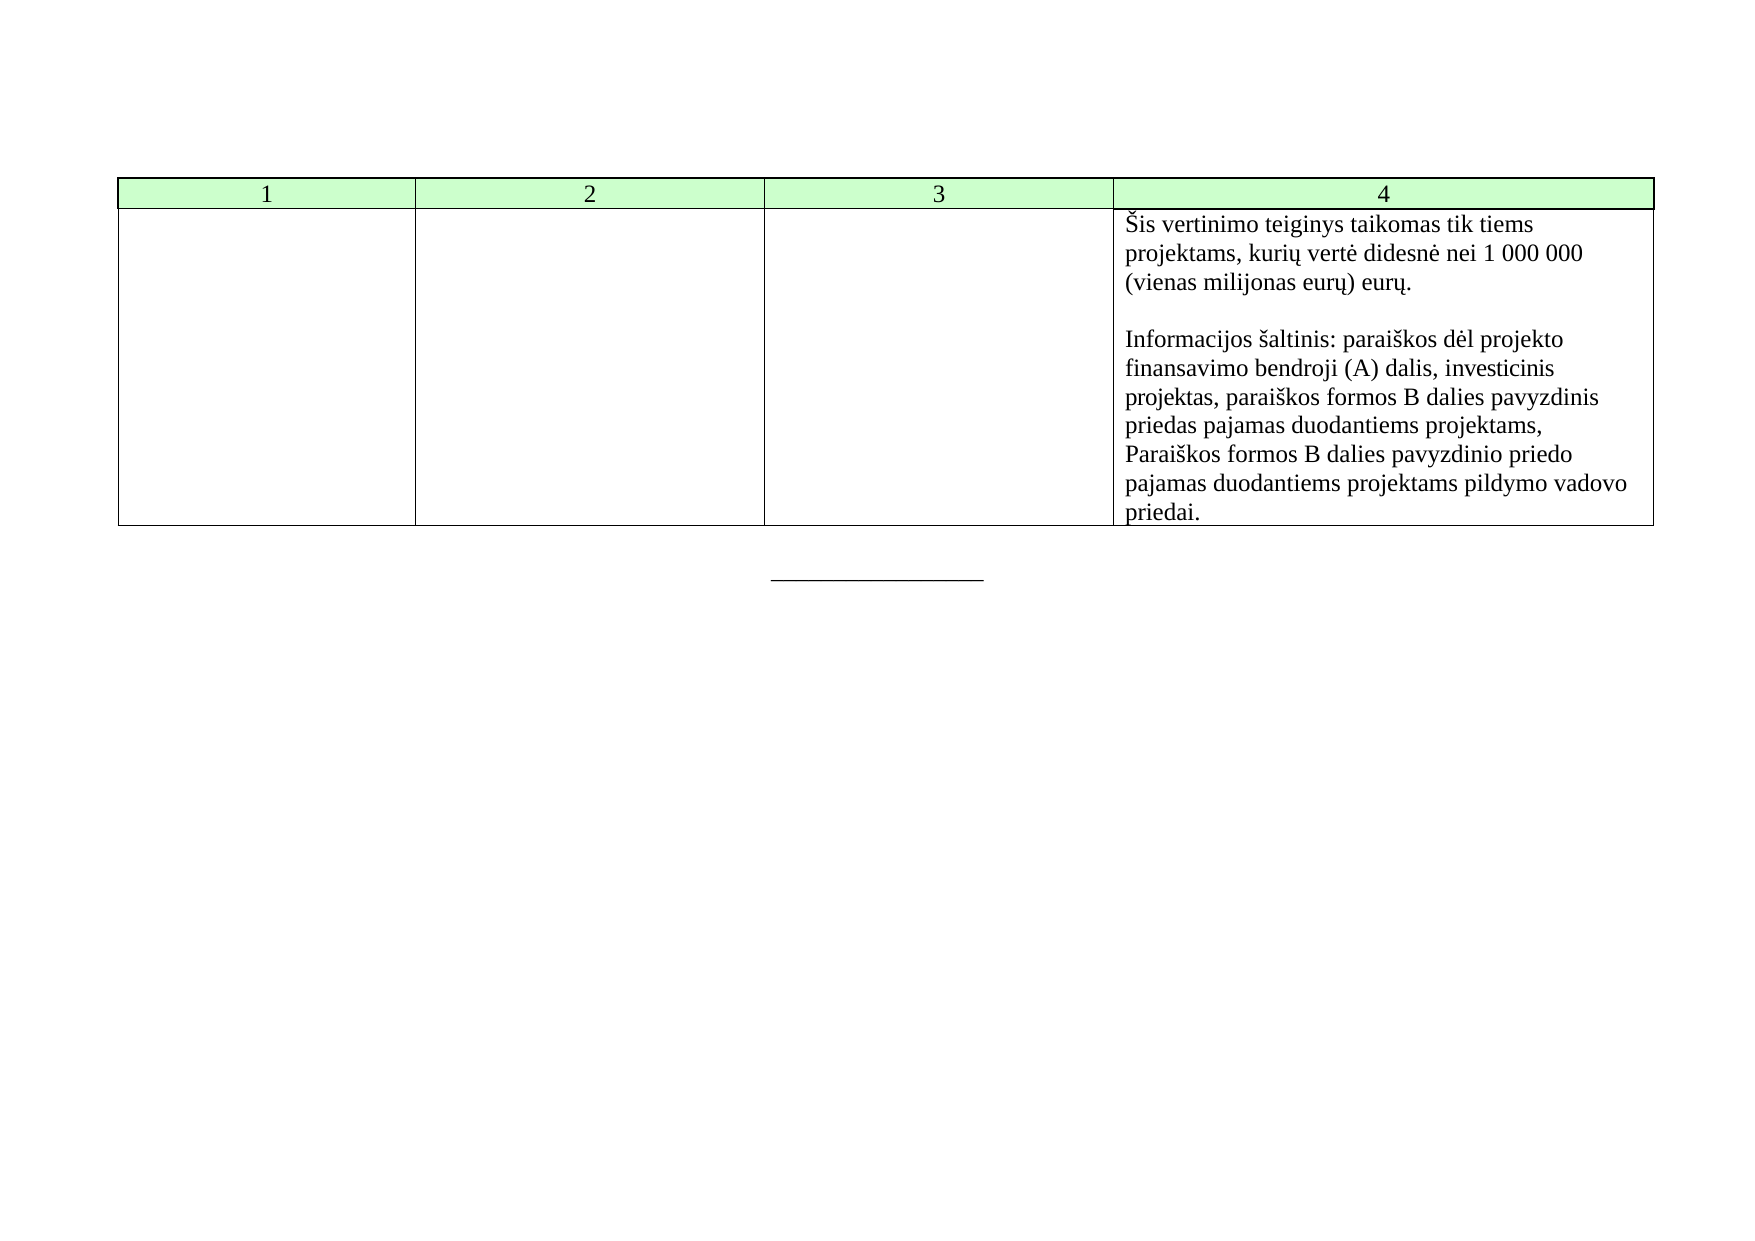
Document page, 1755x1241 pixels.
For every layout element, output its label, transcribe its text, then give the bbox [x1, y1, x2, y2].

table_header 1 [119, 179, 415, 208]
table_header 3 [765, 179, 1113, 208]
table_cell [765, 209, 1113, 525]
table_cell Šis vertinimo teiginys taikomas tik tiems projektams, kurių vertė didesnė nei 1 000 000 (vienas milijonas eurų) eurų. Informacijos šaltinis: paraiškos dėl projekto finansavimo bendroji (A) dalis, investicinis projektas, paraiškos formos B dalies pavyzdinis priedas pajamas duodantiems projektams, Paraiškos formos B dalies pavyzdinio priedo pajamas duodantiems projektams pildymo vadovo priedai. [1114, 210, 1653, 525]
table_cell [119, 209, 415, 525]
table_header 4 [1114, 179, 1653, 208]
table_cell [416, 209, 764, 525]
text _________________ [118, 555, 1636, 584]
table_header 2 [416, 179, 764, 208]
